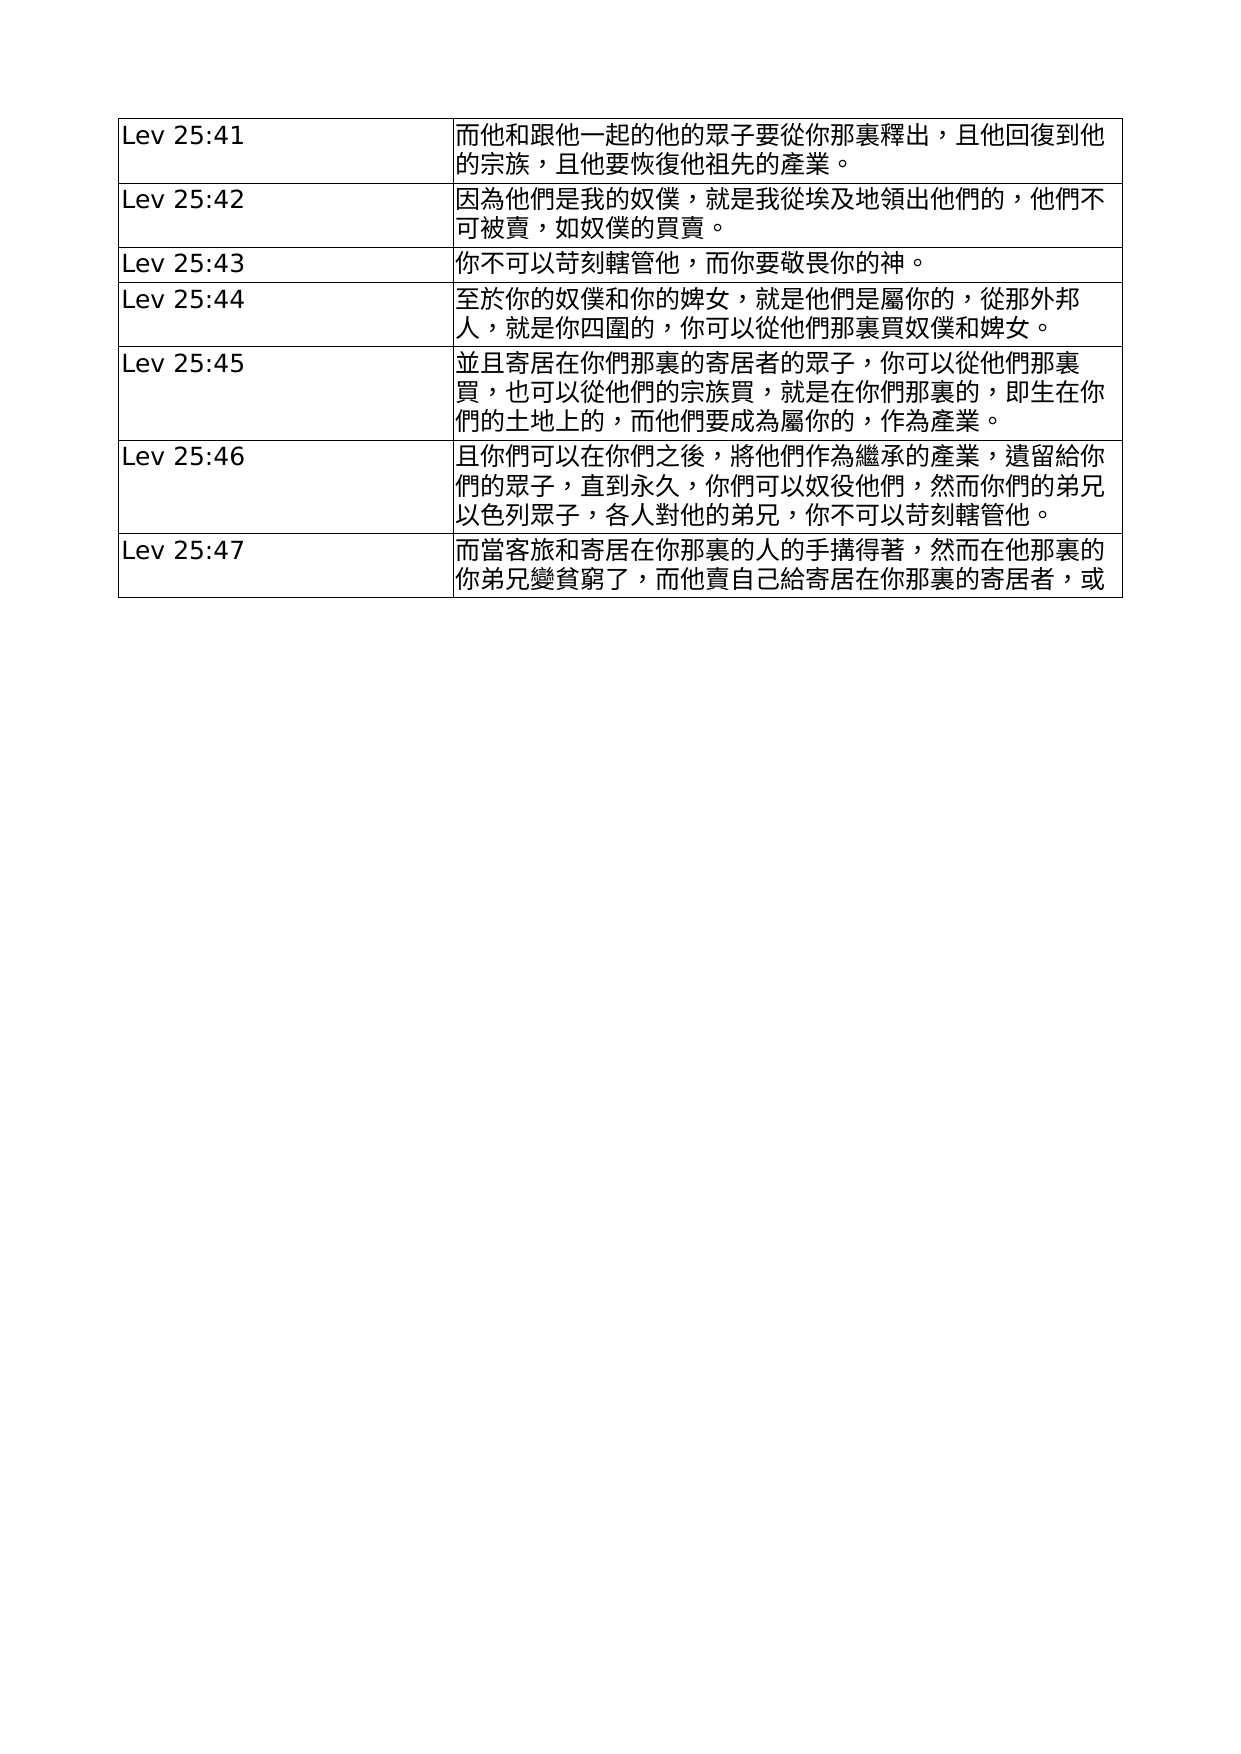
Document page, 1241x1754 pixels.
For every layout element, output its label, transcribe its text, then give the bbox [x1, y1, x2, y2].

table_cell Lev 25:43 [119, 248, 453, 282]
table_cell 且你們可以在你們之後，將他們作為繼承的產業，遺留給你們的眾子，直到永久，你們可以奴役他們，然而你們的弟兄以色列眾子，各人對他的弟兄，你不可以苛刻轄管他。 [454, 441, 1122, 533]
table_cell Lev 25:47 [119, 534, 453, 597]
table_cell 至於你的奴僕和你的婢女，就是他們是屬你的，從那外邦人，就是你四圍的，你可以從他們那裏買奴僕和婢女。 [454, 283, 1122, 346]
table_cell Lev 25:45 [119, 347, 453, 439]
table_cell Lev 25:41 [119, 119, 453, 182]
table_cell 你不可以苛刻轄管他，而你要敬畏你的神。 [454, 248, 1122, 282]
table_cell 而當客旅和寄居在你那裏的人的手搆得著，然而在他那裏的你弟兄變貧窮了，而他賣自己給寄居在你那裏的寄居者，或 [454, 534, 1122, 597]
table_cell Lev 25:44 [119, 283, 453, 346]
table_cell Lev 25:42 [119, 184, 453, 247]
table_cell Lev 25:46 [119, 441, 453, 533]
table_cell 因為他們是我的奴僕，就是我從埃及地領出他們的，他們不可被賣，如奴僕的買賣。 [454, 184, 1122, 247]
table_cell 而他和跟他一起的他的眾子要從你那裏釋出，且他回復到他的宗族，且他要恢復他祖先的產業。 [454, 119, 1122, 182]
table_cell 並且寄居在你們那裏的寄居者的眾子，你可以從他們那裏買，也可以從他們的宗族買，就是在你們那裏的，即生在你們的土地上的，而他們要成為屬你的，作為產業。 [454, 347, 1122, 439]
